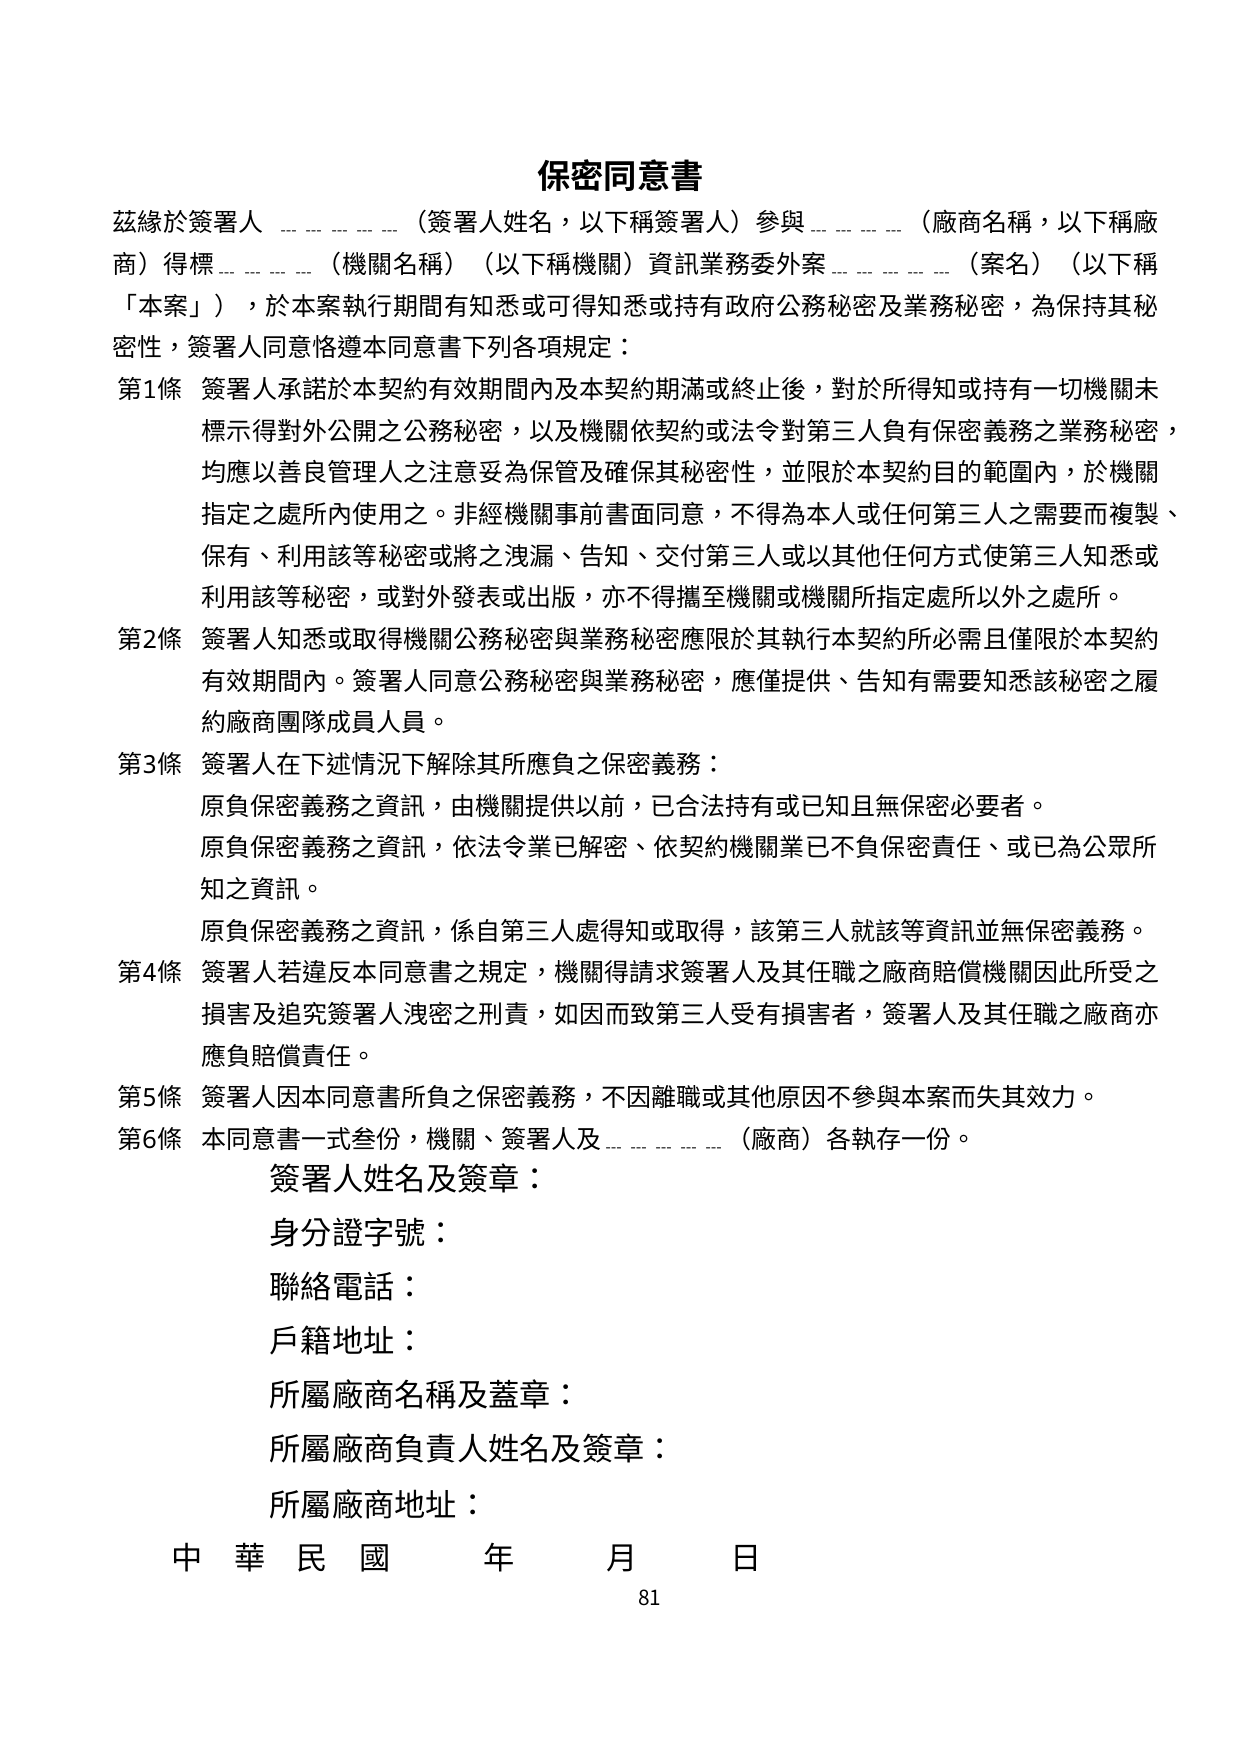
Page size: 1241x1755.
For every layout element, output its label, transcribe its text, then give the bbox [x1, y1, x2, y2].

text 簽署人姓名及簽章： [269, 1157, 1114, 1198]
text 戶籍地址： [269, 1319, 1114, 1361]
list 簽署人因本同意書所負之保密義務，不因離職或其他原因不參與本案而失其效力。 [117, 1073, 1160, 1115]
subtitle 保密同意書 [112, 150, 1128, 198]
text 中 華 民 國 年 月 日 [112, 1538, 1128, 1577]
text 原負保密義務之資訊，依法令業已解密、依契約機關業已不負保密責任、或已為公眾所知之資訊。 [200, 823, 1160, 907]
text 所屬廠商負責人姓名及簽章： [269, 1427, 1114, 1469]
list 簽署人承諾於本契約有效期間內及本契約期滿或終止後，對於所得知或持有一切機關未標示得對外公開之公務秘密，以及機關依契約或法令對第三人負有保密義務之業務秘密，均應以善良管理人之注意妥為保管及確保其秘密性，並限於本契約目的範圍內，於機關指定之處所內使用之。非經機關事前書面同意，不得為本人或任何第三人之需要而複製、保有、利用該等秘密或將之洩漏、告知、交付第三人或以其他任何方式使第三人知悉或利用該等秘密，或對外發表或出版，亦不得攜至機關或機關所指定處所以外之處所。 [117, 365, 1160, 615]
text 聯絡電話： [269, 1265, 1114, 1307]
text 原負保密義務之資訊，係自第三人處得知或取得，該第三人就該等資訊並無保密義務。 [200, 907, 1160, 948]
text 所屬廠商地址： [269, 1482, 1114, 1525]
text 所屬廠商名稱及蓋章： [269, 1373, 1114, 1415]
list 本同意書一式叁份，機關、簽署人及﹍﹍﹍﹍﹍（廠商）各執存一份。 [117, 1115, 1160, 1157]
text 身分證字號： [269, 1211, 1114, 1252]
text 茲緣於簽署人 ﹍﹍﹍﹍﹍（簽署人姓名，以下稱簽署人）參與﹍﹍﹍﹍（廠商名稱，以下稱廠商）得標﹍﹍﹍﹍（機關名稱）（以下稱機關）資訊業務委外案﹍﹍﹍﹍﹍（案名）（以下稱「本案」），於本案執行期間有知悉或可得知悉或持有政府公務秘密及業務秘密，為保持其秘密性，簽署人同意恪遵本同意書下列各項規定： [112, 198, 1160, 365]
list 簽署人若違反本同意書之規定，機關得請求簽署人及其任職之廠商賠償機關因此所受之損害及追究簽署人洩密之刑責，如因而致第三人受有損害者，簽署人及其任職之廠商亦應負賠償責任。 [117, 948, 1160, 1073]
text 原負保密義務之資訊，由機關提供以前，已合法持有或已知且無保密必要者。 [200, 782, 1160, 823]
list 簽署人在下述情況下解除其所應負之保密義務： [117, 740, 1160, 782]
list 簽署人知悉或取得機關公務秘密與業務秘密應限於其執行本契約所必需且僅限於本契約有效期間內。簽署人同意公務秘密與業務秘密，應僅提供、告知有需要知悉該秘密之履約廠商團隊成員人員。 [117, 615, 1160, 740]
